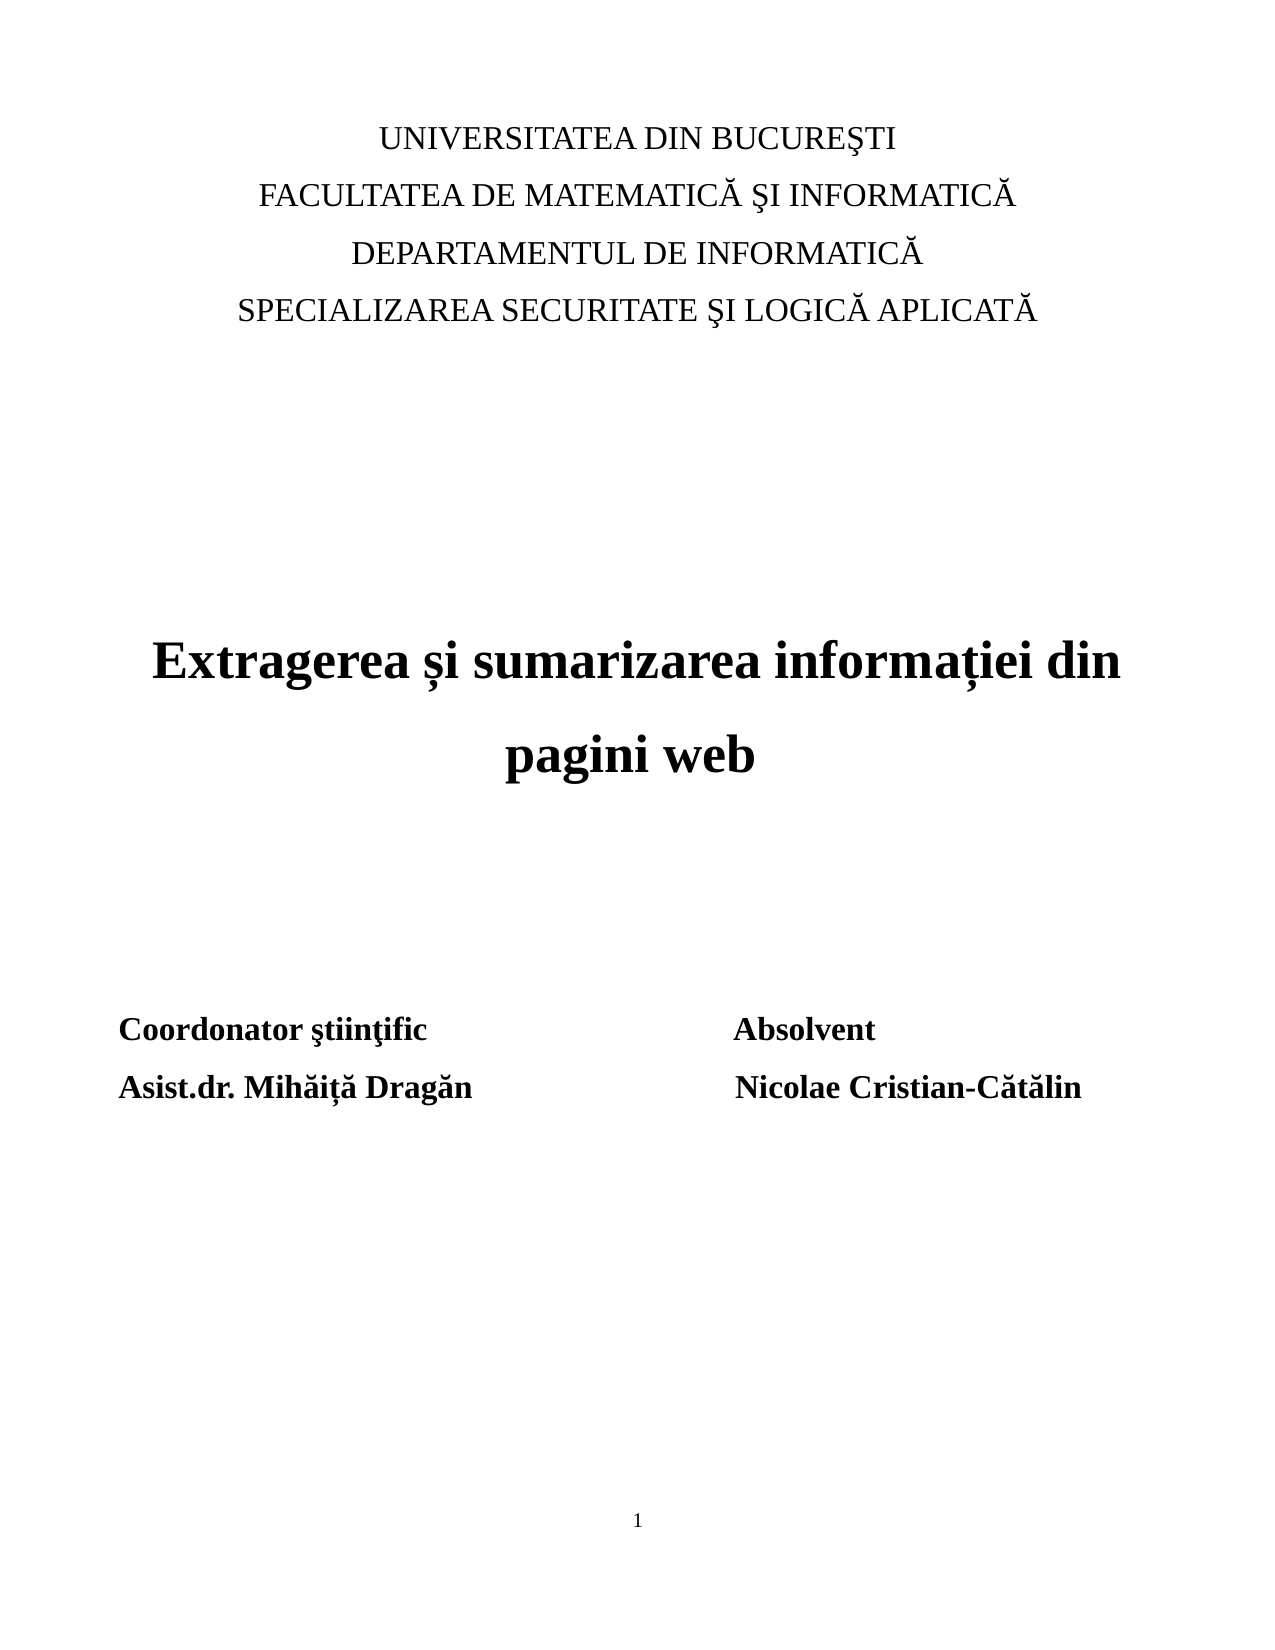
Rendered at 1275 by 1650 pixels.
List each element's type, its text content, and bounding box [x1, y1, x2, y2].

subtitle FACULTATEA DE MATEMATICĂ ŞI INFORMATICĂ [118, 176, 1157, 214]
subtitle SPECIALIZAREA SECURITATE ŞI LOGICĂ APLICATĂ [118, 291, 1157, 329]
subtitle Extragerea și sumarizarea informației din pagini web [118, 628, 1157, 784]
subtitle DEPARTAMENTUL DE INFORMATICĂ [118, 233, 1157, 271]
subtitle UNIVERSITATEA DIN BUCUREŞTI [118, 118, 1157, 156]
subtitle Asist.dr. Mihăiță Dragăn Nicolae Cristian-Cătălin [118, 1067, 1157, 1105]
subtitle Coordonator ştiinţific Absolvent [118, 1009, 1157, 1048]
